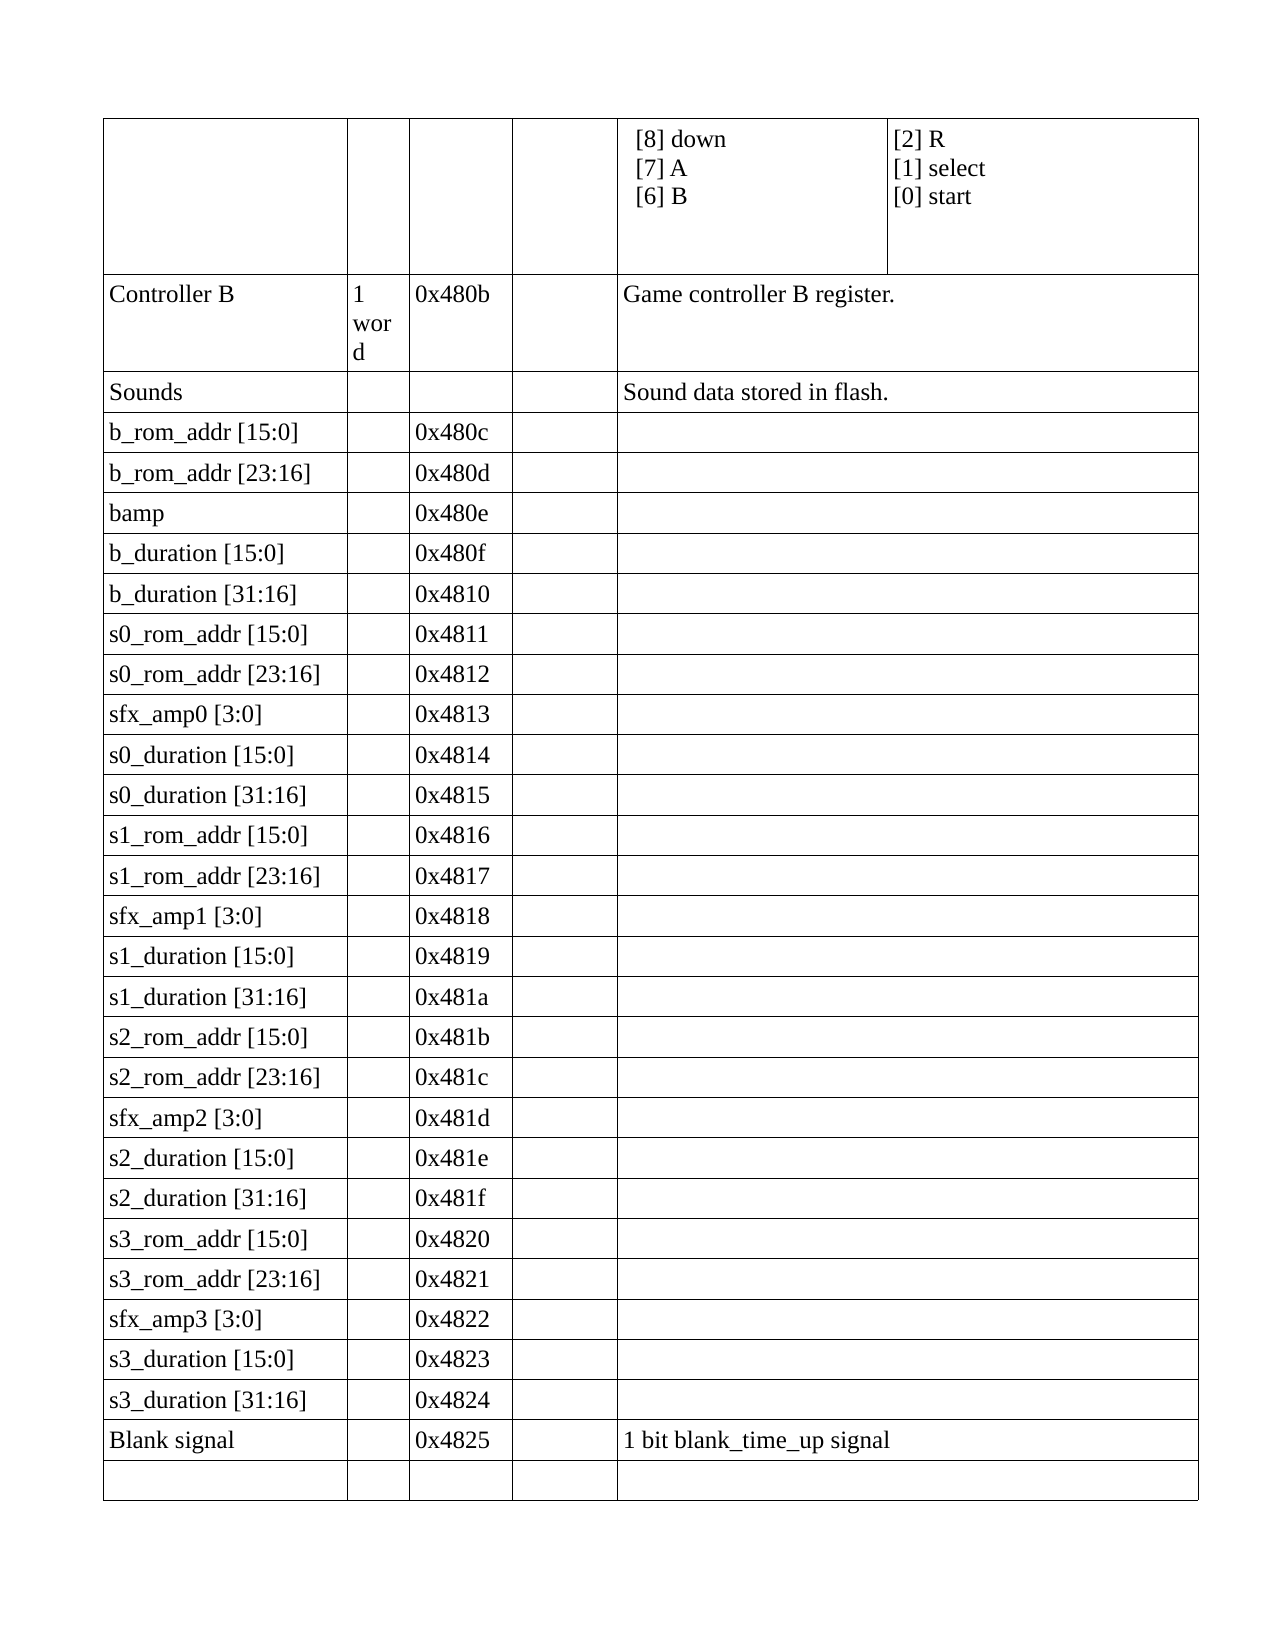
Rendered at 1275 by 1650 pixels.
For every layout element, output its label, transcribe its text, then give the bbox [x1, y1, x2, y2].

table_cell s1_duration [31:16] [104, 977, 347, 1016]
table_cell [618, 1461, 1198, 1500]
table_cell s1_rom_addr [15:0] [104, 816, 347, 855]
table_cell 0x4810 [410, 574, 512, 613]
table_cell [348, 1017, 409, 1057]
table_cell 0x481b [410, 1017, 512, 1057]
table_cell [618, 1098, 1198, 1137]
table_cell [618, 695, 1198, 734]
table_cell [513, 977, 617, 1016]
table_cell [618, 937, 1198, 976]
table_cell 0x4812 [410, 655, 512, 694]
table_cell [348, 1138, 409, 1177]
table_cell sfx_amp1 [3:0] [104, 896, 347, 936]
table_cell [618, 1259, 1198, 1298]
table_cell [513, 275, 617, 371]
table_cell 0x4818 [410, 896, 512, 936]
table_cell [410, 372, 512, 412]
table_cell b_duration [15:0] [104, 534, 347, 573]
table_cell 0x4811 [410, 614, 512, 653]
table_cell [513, 453, 617, 492]
table_cell [513, 413, 617, 452]
table_cell [513, 614, 617, 653]
table_cell [348, 1098, 409, 1137]
table_cell [2] R [1] select [0] start [888, 119, 1198, 273]
table_cell [513, 896, 617, 936]
table_cell 0x481c [410, 1058, 512, 1097]
table_cell s1_rom_addr [23:16] [104, 856, 347, 895]
table_cell [513, 534, 617, 573]
table_cell [348, 977, 409, 1016]
table_cell [618, 453, 1198, 492]
table_cell [8] down [7] A [6] B [618, 119, 887, 273]
table_cell [618, 1058, 1198, 1097]
table_cell 0x4815 [410, 775, 512, 815]
table_cell [618, 1138, 1198, 1177]
table_cell s2_duration [15:0] [104, 1138, 347, 1177]
table_cell [348, 413, 409, 452]
table_cell [348, 1461, 409, 1500]
table_cell 0x480b [410, 275, 512, 371]
table_cell [618, 1017, 1198, 1057]
table_cell sfx_amp3 [3:0] [104, 1300, 347, 1339]
table_cell [348, 574, 409, 613]
table_cell [513, 1179, 617, 1218]
table_cell [348, 896, 409, 936]
table_cell [513, 1300, 617, 1339]
table_cell [513, 1461, 617, 1500]
table_cell [513, 1420, 617, 1460]
table_cell [348, 534, 409, 573]
table_cell Controller B [104, 275, 347, 371]
table_cell 0x481a [410, 977, 512, 1016]
table_cell s0_duration [31:16] [104, 775, 347, 815]
table_cell 0x480c [410, 413, 512, 452]
table_cell [513, 1380, 617, 1419]
table_cell [513, 775, 617, 815]
table_cell s2_duration [31:16] [104, 1179, 347, 1218]
table_cell [513, 856, 617, 895]
table_cell 0x4822 [410, 1300, 512, 1339]
table_cell [618, 856, 1198, 895]
table_cell [513, 695, 617, 734]
table_cell [348, 372, 409, 412]
table_cell [618, 534, 1198, 573]
table_cell [348, 1420, 409, 1460]
table_cell s0_rom_addr [15:0] [104, 614, 347, 653]
table_cell [348, 816, 409, 855]
table_cell [348, 655, 409, 694]
table_cell [618, 775, 1198, 815]
table_cell [348, 453, 409, 492]
table_cell [618, 977, 1198, 1016]
table_cell [513, 574, 617, 613]
table_cell [513, 1259, 617, 1298]
table_cell [618, 1300, 1198, 1339]
table_cell b_rom_addr [15:0] [104, 413, 347, 452]
table_cell [348, 775, 409, 815]
table_cell 0x4824 [410, 1380, 512, 1419]
table_cell [348, 1058, 409, 1097]
table_cell 0x4825 [410, 1420, 512, 1460]
table_cell [348, 1340, 409, 1379]
table_cell [348, 1259, 409, 1298]
table_cell [513, 493, 617, 532]
table_cell [513, 816, 617, 855]
table_cell sfx_amp2 [3:0] [104, 1098, 347, 1137]
table_cell [410, 1461, 512, 1500]
table_cell [348, 493, 409, 532]
table_cell [410, 119, 512, 273]
table_cell [618, 614, 1198, 653]
table_cell [348, 856, 409, 895]
table_cell [348, 937, 409, 976]
table_cell [348, 1179, 409, 1218]
table_cell s3_duration [31:16] [104, 1380, 347, 1419]
table_cell 1 bit blank_time_up signal [618, 1420, 1198, 1460]
table_cell [513, 735, 617, 774]
table_cell 0x481f [410, 1179, 512, 1218]
table_cell Sounds [104, 372, 347, 412]
table_cell [618, 1179, 1198, 1218]
table_cell 0x4817 [410, 856, 512, 895]
table_cell 0x4813 [410, 695, 512, 734]
table_cell 0x480f [410, 534, 512, 573]
table_cell bamp [104, 493, 347, 532]
table_cell s0_duration [15:0] [104, 735, 347, 774]
table_cell 0x480d [410, 453, 512, 492]
table_cell [618, 574, 1198, 613]
table_cell sfx_amp0 [3:0] [104, 695, 347, 734]
table_cell 0x4821 [410, 1259, 512, 1298]
table_cell s3_rom_addr [15:0] [104, 1219, 347, 1258]
table_cell [348, 1219, 409, 1258]
table_cell 0x4820 [410, 1219, 512, 1258]
table_cell [618, 735, 1198, 774]
table_cell Sound data stored in flash. [618, 372, 1198, 412]
table_cell Blank signal [104, 1420, 347, 1460]
table_cell [348, 1300, 409, 1339]
table_cell b_rom_addr [23:16] [104, 453, 347, 492]
table_cell s1_duration [15:0] [104, 937, 347, 976]
table_cell [513, 372, 617, 412]
table_cell [618, 655, 1198, 694]
table_cell [513, 1017, 617, 1057]
table_cell [513, 1138, 617, 1177]
table_cell [618, 1380, 1198, 1419]
table_cell s3_duration [15:0] [104, 1340, 347, 1379]
table_cell [618, 1219, 1198, 1258]
table_cell [104, 119, 347, 273]
table_cell [348, 1380, 409, 1419]
table_cell [513, 655, 617, 694]
table_cell 0x4823 [410, 1340, 512, 1379]
table_cell 0x481e [410, 1138, 512, 1177]
table_cell [348, 735, 409, 774]
table_cell s2_rom_addr [23:16] [104, 1058, 347, 1097]
table_cell [513, 1058, 617, 1097]
table_cell [513, 119, 617, 273]
table_cell [348, 695, 409, 734]
table_cell [618, 493, 1198, 532]
table_cell 0x4814 [410, 735, 512, 774]
table_cell b_duration [31:16] [104, 574, 347, 613]
table_cell [513, 1219, 617, 1258]
table_cell 0x4819 [410, 937, 512, 976]
table_cell 0x480e [410, 493, 512, 532]
table_cell [618, 1340, 1198, 1379]
table_cell [513, 1098, 617, 1137]
table_cell [513, 1340, 617, 1379]
table_cell [513, 937, 617, 976]
table_cell [104, 1461, 347, 1500]
table_cell 0x4816 [410, 816, 512, 855]
table_cell 0x481d [410, 1098, 512, 1137]
table_cell 1 word [348, 275, 409, 371]
table_cell Game controller B register. [618, 275, 1198, 371]
table_cell [618, 816, 1198, 855]
table_cell [618, 896, 1198, 936]
table_cell [348, 119, 409, 273]
table_cell [348, 614, 409, 653]
table_cell [618, 413, 1198, 452]
table_cell s3_rom_addr [23:16] [104, 1259, 347, 1298]
table_cell s2_rom_addr [15:0] [104, 1017, 347, 1057]
table_cell s0_rom_addr [23:16] [104, 655, 347, 694]
